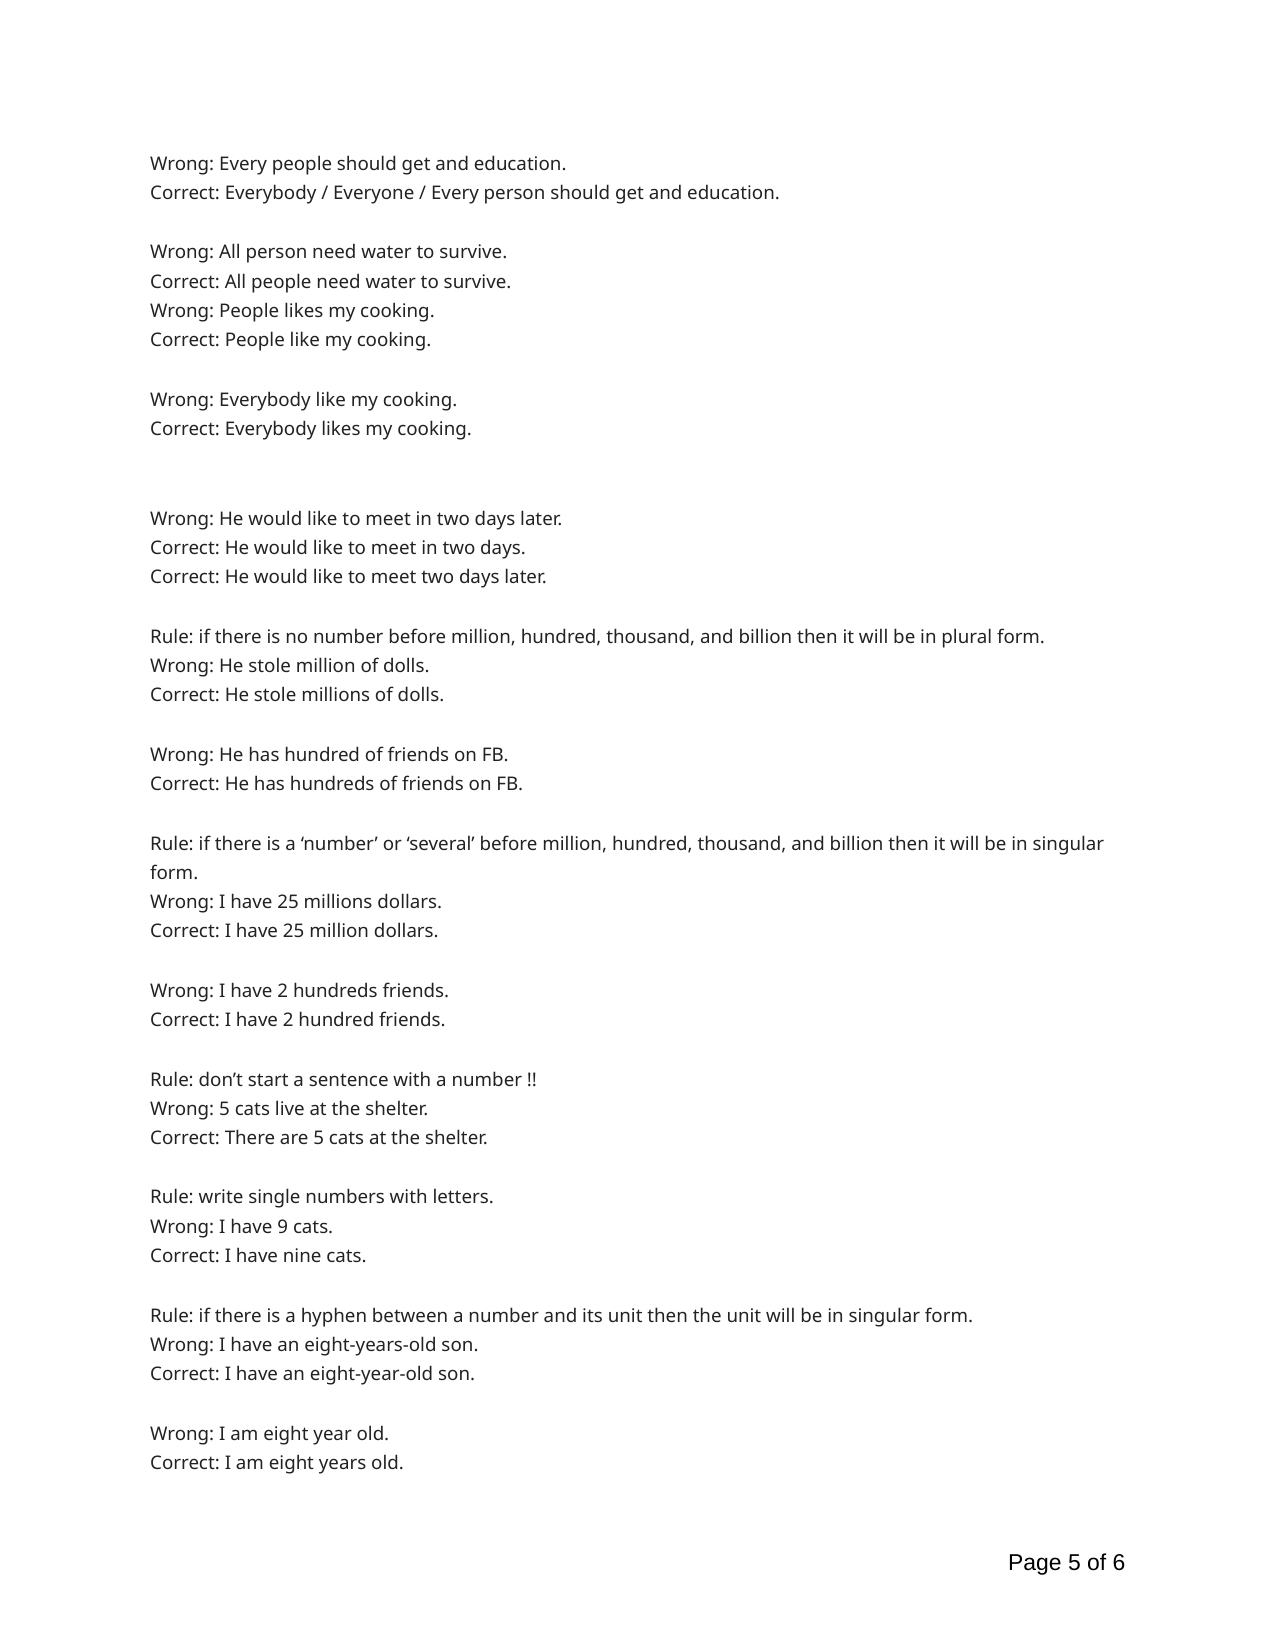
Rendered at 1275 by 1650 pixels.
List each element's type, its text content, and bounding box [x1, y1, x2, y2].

text Correct: I have 2 hundred friends. [150, 1006, 1125, 1032]
text Rule: if there is a hyphen between a number and its unit then the unit will be in singular form. [150, 1302, 1125, 1327]
text Rule: if there is no number before million, hundred, thousand, and billion then it will be in plural form. [150, 623, 1125, 648]
text Correct: All people need water to survive. [150, 268, 1125, 293]
text Wrong: He has hundred of friends on FB. [150, 741, 1125, 767]
text Wrong: All person need water to survive. [150, 239, 1125, 264]
text Correct: I have nine cats. [150, 1242, 1125, 1268]
text Rule: don’t start a sentence with a number !! [150, 1066, 1125, 1091]
text Correct: Everybody likes my cooking. [150, 415, 1125, 441]
text Wrong: I have an eight-years-old son. [150, 1331, 1125, 1357]
text Correct: He would like to meet two days later. [150, 563, 1125, 589]
text Correct: There are 5 cats at the shelter. [150, 1124, 1125, 1150]
text Rule: if there is a ‘number’ or ‘several’ before million, hundred, thousand, and billion then it will be in singular form. [150, 830, 1125, 884]
text Wrong: I am eight year old. [150, 1420, 1125, 1445]
text Correct: I am eight years old. [150, 1449, 1125, 1475]
text Correct: People like my cooking. [150, 327, 1125, 352]
text Wrong: He stole million of dolls. [150, 652, 1125, 678]
text Correct: I have an eight-year-old son. [150, 1360, 1125, 1386]
text Wrong: Everybody like my cooking. [150, 386, 1125, 412]
text Correct: He stole millions of dolls. [150, 682, 1125, 707]
text Correct: He would like to meet in two days. [150, 534, 1125, 560]
text Wrong: He would like to meet in two days later. [150, 505, 1125, 531]
text Wrong: 5 cats live at the shelter. [150, 1095, 1125, 1121]
text Correct: He has hundreds of friends on FB. [150, 770, 1125, 796]
text Wrong: People likes my cooking. [150, 297, 1125, 323]
text Wrong: I have 9 cats. [150, 1213, 1125, 1239]
text Wrong: Every people should get and education. [150, 150, 1125, 176]
text Correct: Everybody / Everyone / Every person should get and education. [150, 179, 1125, 205]
text Wrong: I have 2 hundreds friends. [150, 977, 1125, 1003]
text Wrong: I have 25 millions dollars. [150, 888, 1125, 914]
text Correct: I have 25 million dollars. [150, 918, 1125, 943]
text Rule: write single numbers with letters. [150, 1184, 1125, 1209]
